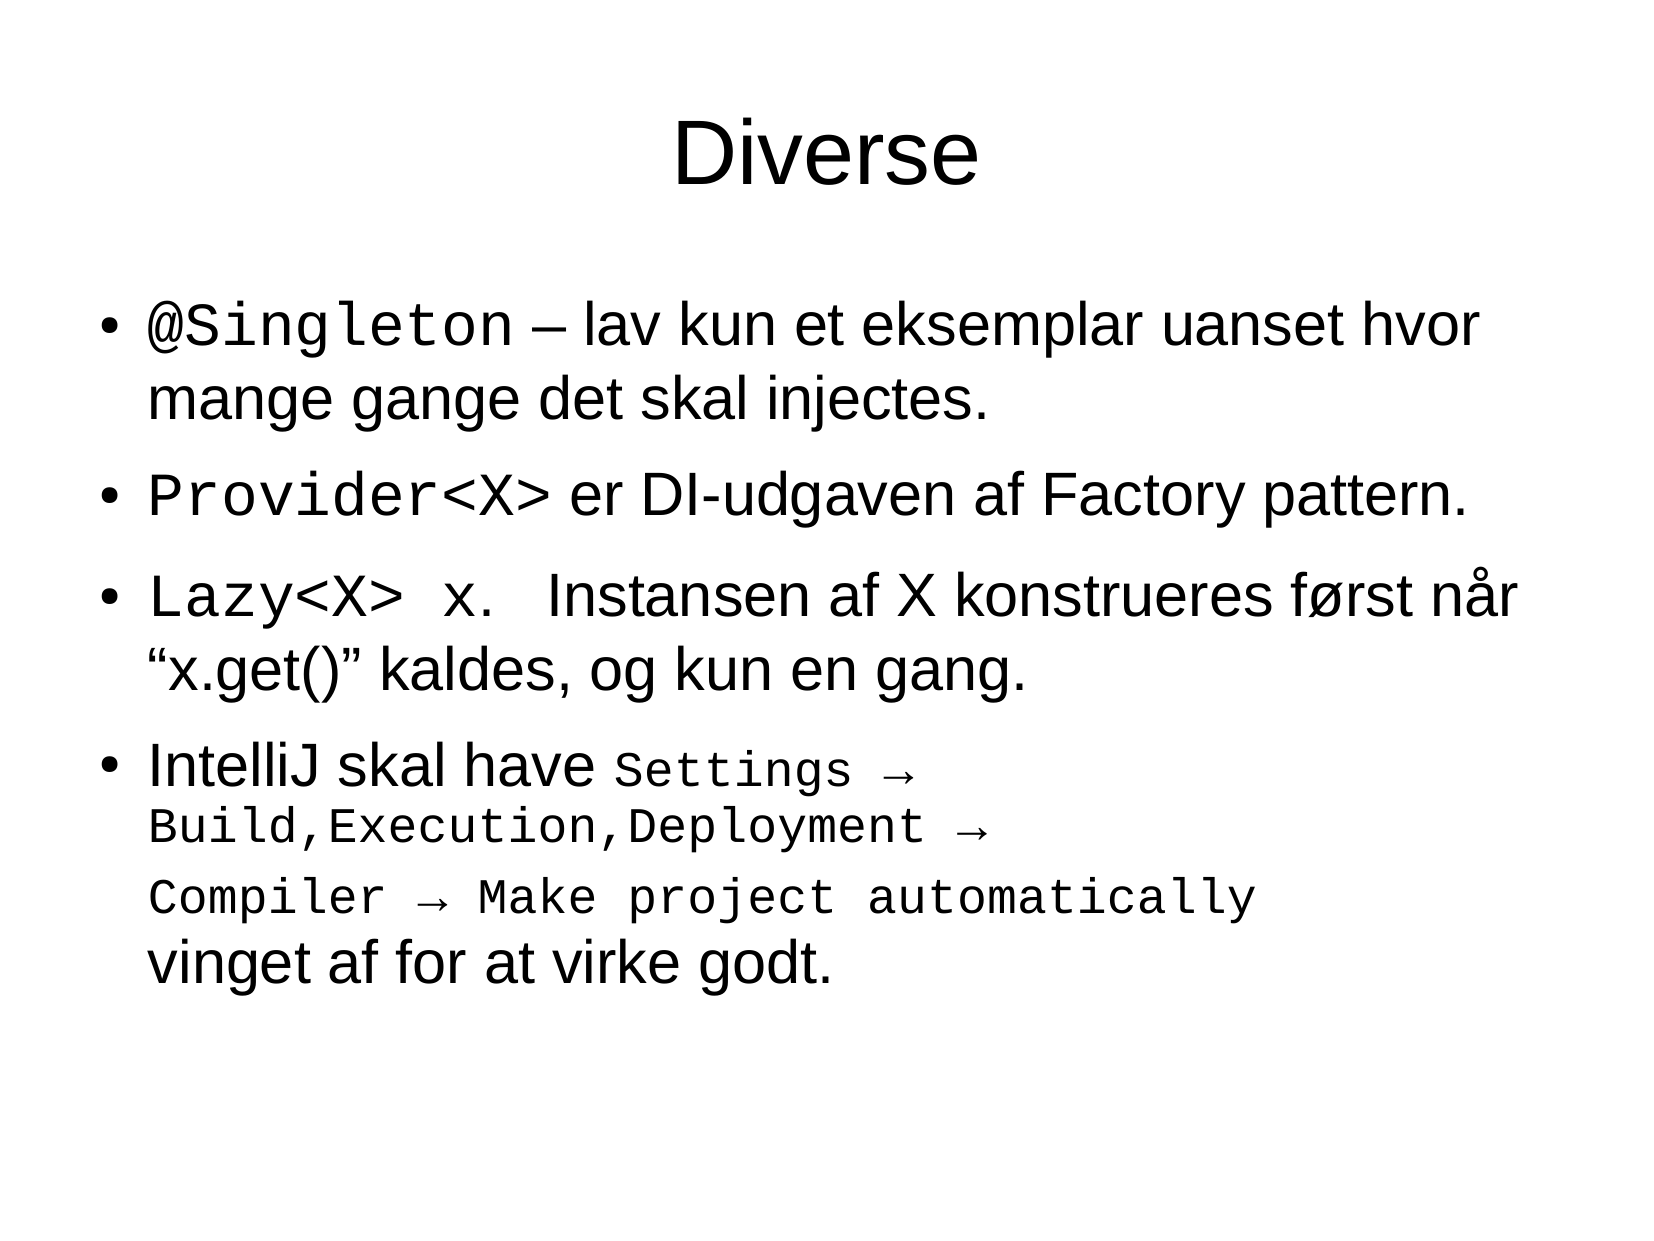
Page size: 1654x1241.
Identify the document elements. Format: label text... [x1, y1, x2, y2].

title Diverse [82, 49, 1571, 257]
list @Singleton – lav kun et eksemplar uanset hvor mange gange det skal injectes. Provider<X> er DI-udgaven af Factory pattern. Lazy<X> x. Instansen af X konstrueres først når “x.get()” kaldes, og kun en gang. IntelliJ skal have Settings → Build,Execution,Deployment → Compiler → Make project automatically vinget af for at virke godt. [82, 290, 1571, 1010]
